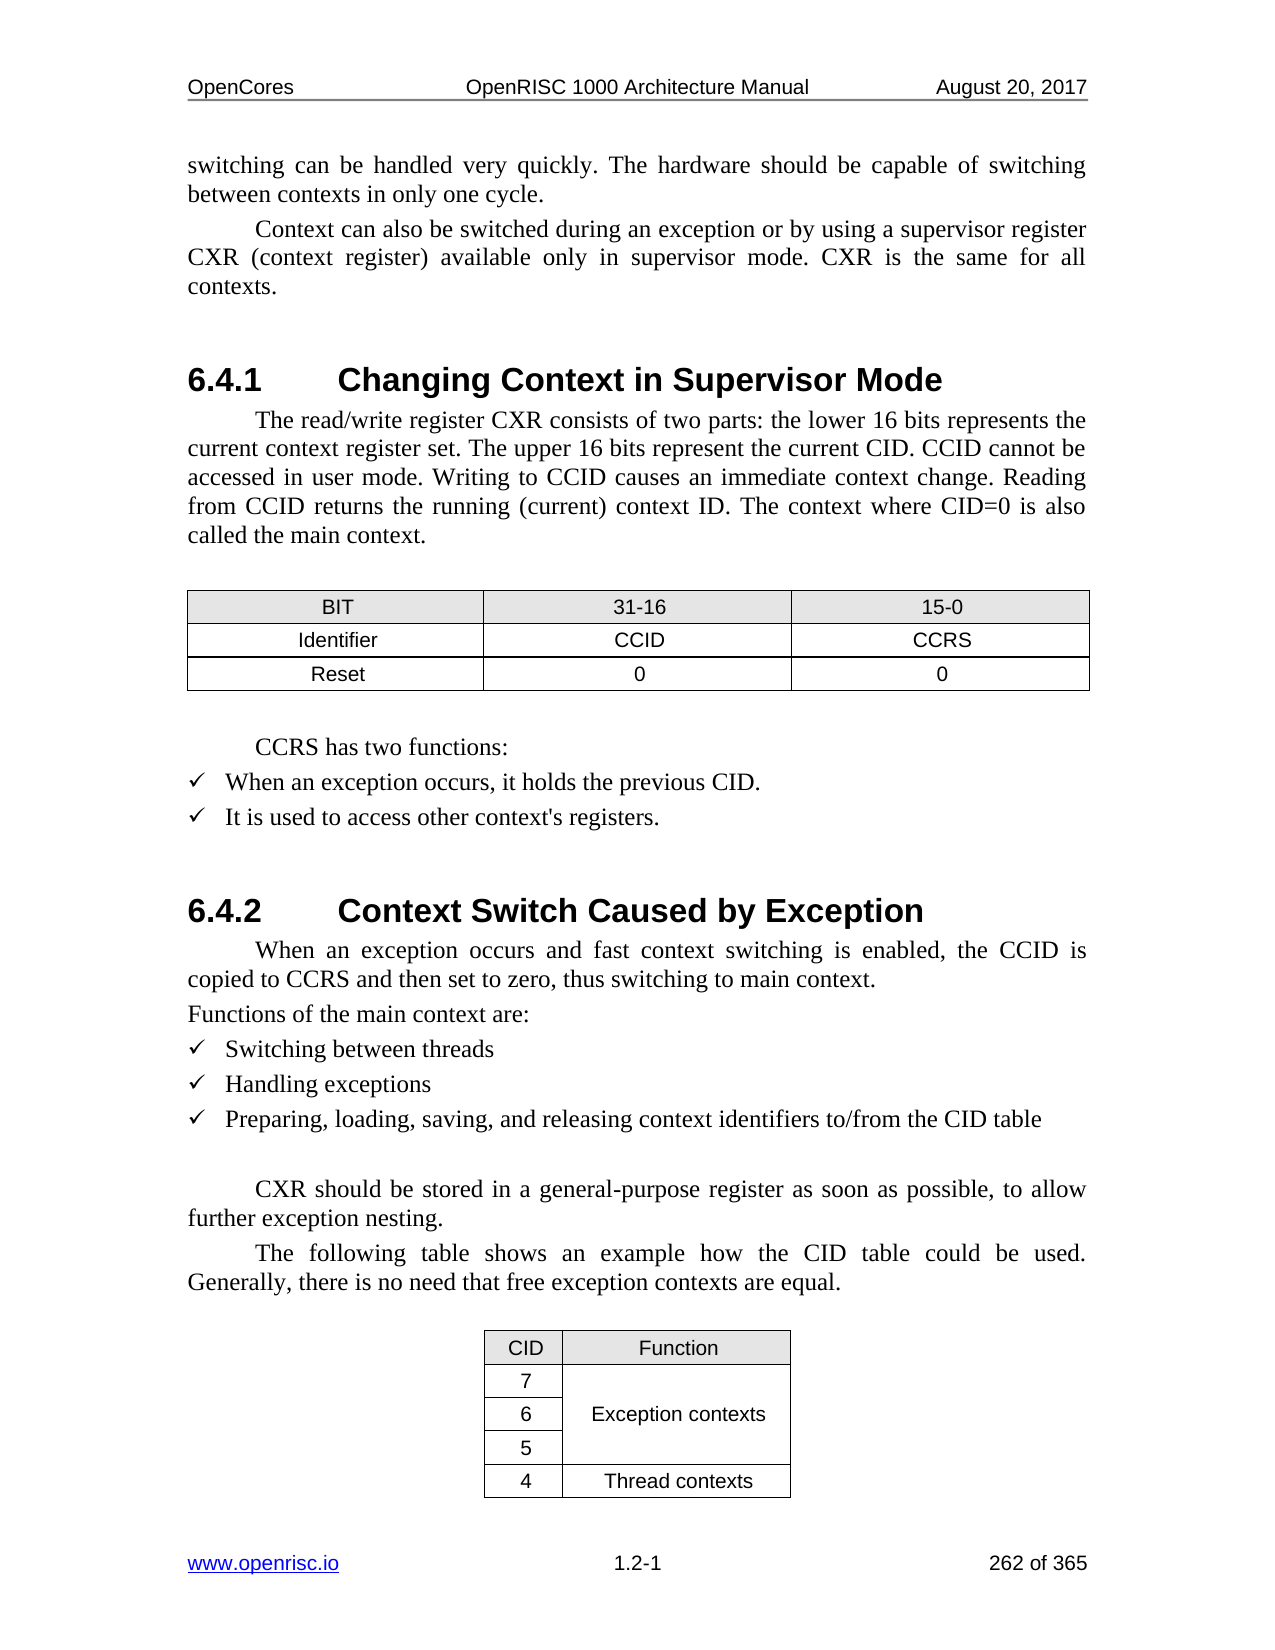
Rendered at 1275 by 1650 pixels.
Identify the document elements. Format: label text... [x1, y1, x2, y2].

table_cell Exception contexts [563, 1365, 790, 1464]
subtitle Context Switch Caused by Exception [187, 891, 1087, 929]
table_cell 5 [485, 1431, 562, 1464]
table_cell Thread contexts [563, 1465, 790, 1497]
text The following table shows an example how the CID table could be used. Generally, there is no need that free exception contexts are equal. [187, 1238, 1087, 1295]
subtitle Changing Context in Supervisor Mode [187, 360, 1087, 398]
table_cell 4 [485, 1465, 562, 1497]
text Context can also be switched during an exception or by using a supervisor register CXR (context register) available only in supervisor mode. CXR is the same for all contexts. [187, 214, 1087, 300]
text When an exception occurs and fast context switching is enabled, the CCID is copied to CCRS and then set to zero, thus switching to main context. [187, 935, 1087, 993]
text CCRS has two functions: [187, 732, 1087, 761]
text The read/write register CXR consists of two parts: the lower 16 bits represents the current context register set. The upper 16 bits represent the current CID. CCID cannot be accessed in user mode. Writing to CCID causes an immediate context change. Reading from CCID returns the running (current) context ID. The context where CID=0 is also called the main context. [187, 405, 1087, 548]
table_cell CCRS [792, 624, 1089, 656]
list Switching between threads [187, 1034, 1087, 1063]
table_cell 7 [485, 1365, 562, 1397]
list Preparing, loading, saving, and releasing context identifiers to/from the CID table [187, 1104, 1087, 1133]
table_header Function [563, 1331, 790, 1364]
table_cell 0 [484, 658, 791, 690]
table_header 31-16 [484, 591, 791, 623]
table_cell Identifier [188, 624, 483, 656]
text CXR should be stored in a general-purpose register as soon as possible, to allow further exception nesting. [187, 1174, 1087, 1232]
list When an exception occurs, it holds the previous CID. [187, 767, 1087, 796]
list Handling exceptions [187, 1069, 1087, 1098]
table_cell CCID [484, 624, 791, 656]
text Functions of the main context are: [187, 999, 1087, 1028]
table_header CID [485, 1331, 562, 1364]
table_header 15-0 [792, 591, 1089, 623]
table_cell 6 [485, 1398, 562, 1430]
list It is used to access other context's registers. [187, 802, 1087, 831]
table_cell Reset [188, 658, 483, 690]
table_header BIT [188, 591, 483, 623]
table_cell 0 [792, 658, 1089, 690]
text switching can be handled very quickly. The hardware should be capable of switching between contexts in only one cycle. [187, 150, 1087, 207]
